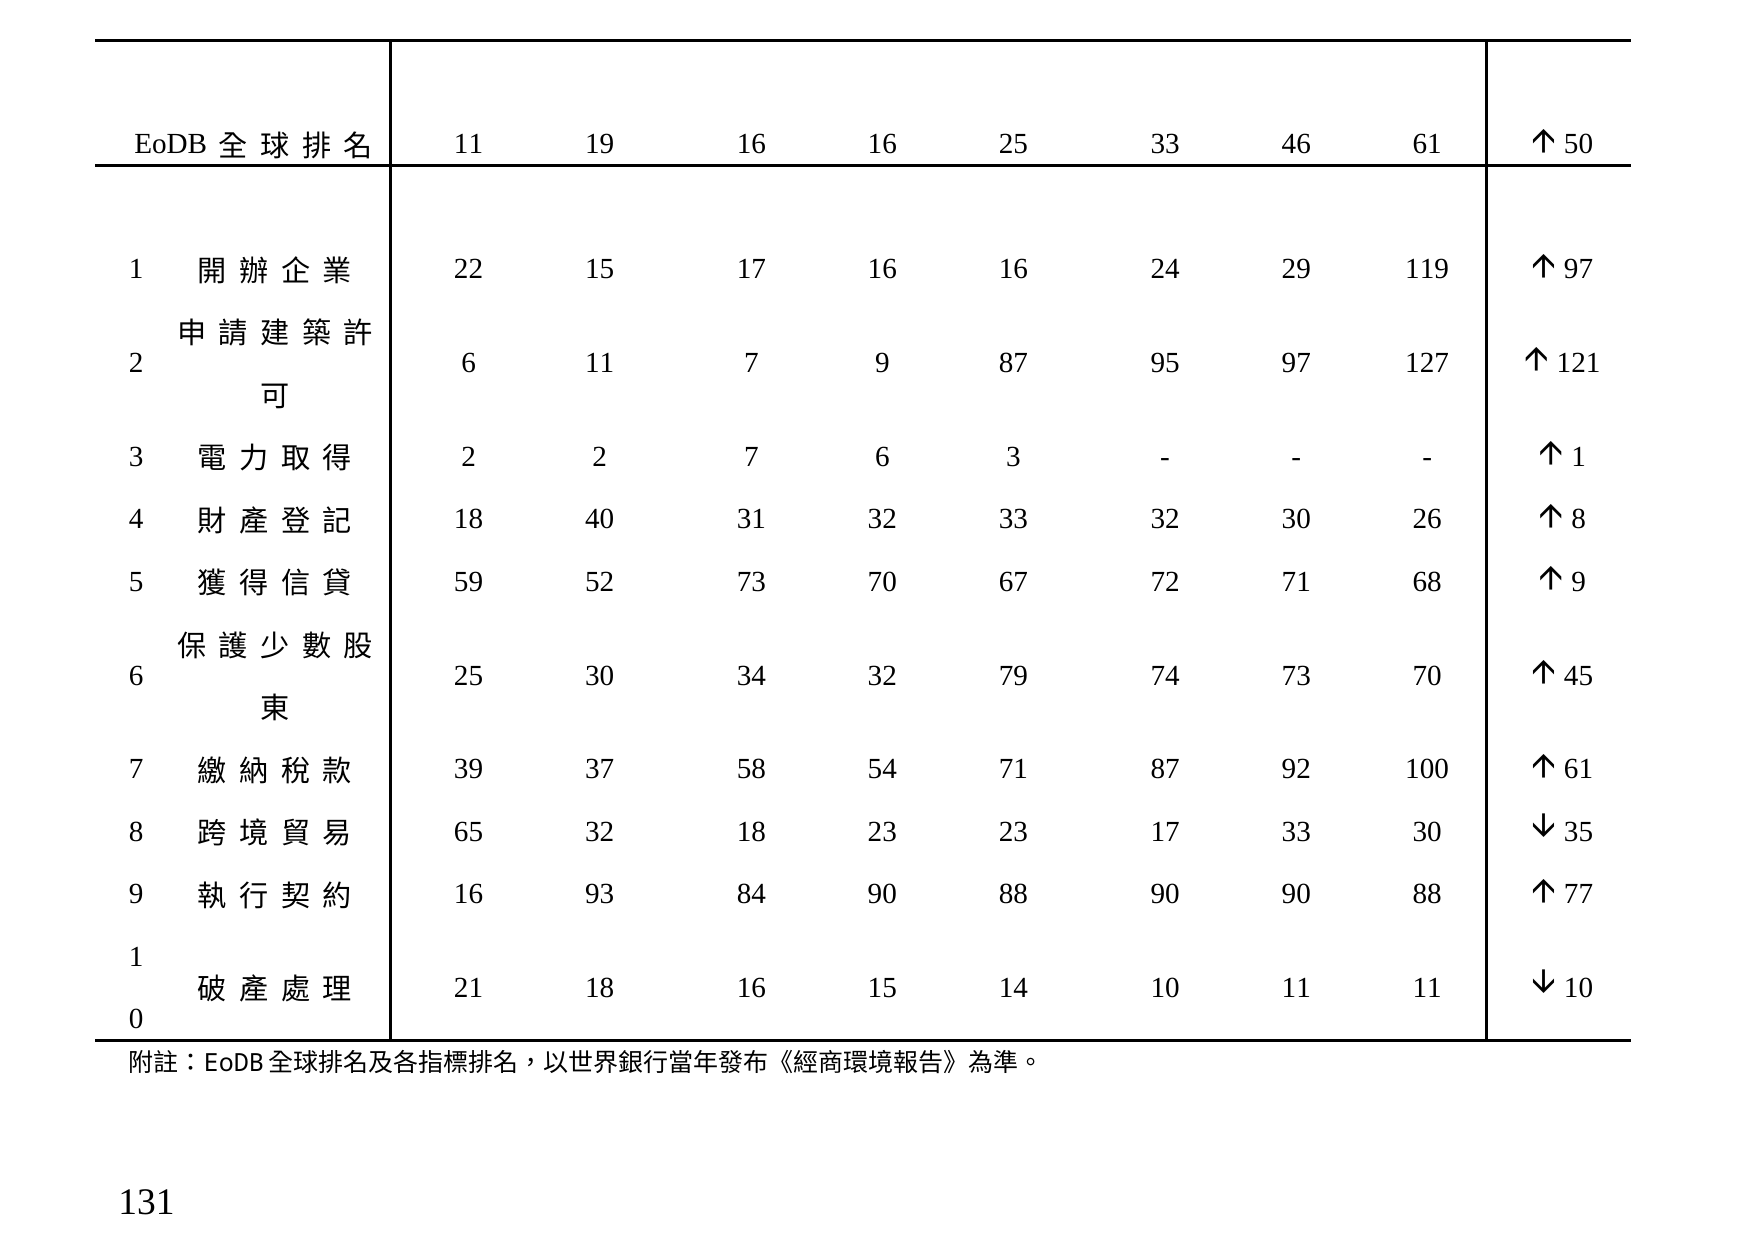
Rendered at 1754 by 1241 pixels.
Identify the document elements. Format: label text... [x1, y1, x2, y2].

table_cell 申請建築許可 [154, 289, 389, 414]
table_cell 跨境貿易 [154, 789, 389, 852]
table_cell  35 [1488, 789, 1631, 852]
table_cell 7 [665, 414, 802, 477]
table_cell 37 [528, 727, 665, 789]
table_cell 18 [392, 477, 528, 539]
table_cell  8 [1488, 477, 1631, 539]
table_cell 16 [665, 914, 802, 1039]
table_cell 2 [95, 289, 154, 414]
table_cell 90 [802, 852, 939, 914]
table_cell 開辦企業 [154, 167, 389, 289]
table_cell 6 [95, 602, 154, 727]
table_cell 17 [665, 167, 802, 289]
table_cell 70 [802, 539, 939, 602]
table_cell 88 [1350, 852, 1485, 914]
table_cell 5 [95, 539, 154, 602]
table_cell 100 [1350, 727, 1485, 789]
table_cell 25 [939, 42, 1076, 164]
table_cell 93 [528, 852, 665, 914]
table_cell - [1213, 414, 1349, 477]
table_cell 40 [528, 477, 665, 539]
table_cell 87 [939, 289, 1076, 414]
table_cell 10 [95, 914, 154, 1039]
table_cell 11 [528, 289, 665, 414]
table_cell 32 [802, 602, 939, 727]
table_cell 30 [1350, 789, 1485, 852]
table_cell 95 [1076, 289, 1213, 414]
table_cell 65 [392, 789, 528, 852]
table_cell 3 [95, 414, 154, 477]
table_cell 23 [802, 789, 939, 852]
table_cell 33 [1076, 42, 1213, 164]
table_cell 16 [665, 42, 802, 164]
table_cell 11 [1350, 914, 1485, 1039]
table_cell 46 [1213, 42, 1349, 164]
table_cell 破產處理 [154, 914, 389, 1039]
table_cell 33 [939, 477, 1076, 539]
table_cell 6 [392, 289, 528, 414]
table_cell 24 [1076, 167, 1213, 289]
table_cell 97 [1213, 289, 1349, 414]
table_cell  50 [1488, 42, 1631, 164]
table_cell 電力取得 [154, 414, 389, 477]
table_cell 92 [1213, 727, 1349, 789]
table_cell 32 [1076, 477, 1213, 539]
table_cell 11 [1213, 914, 1349, 1039]
table_cell 119 [1350, 167, 1485, 289]
table_cell 30 [1213, 477, 1349, 539]
table_cell 3 [939, 414, 1076, 477]
table_cell 67 [939, 539, 1076, 602]
table_cell 59 [392, 539, 528, 602]
table_cell 29 [1213, 167, 1349, 289]
table_cell 31 [665, 477, 802, 539]
table_cell 72 [1076, 539, 1213, 602]
table_cell 15 [802, 914, 939, 1039]
table_cell  97 [1488, 167, 1631, 289]
table_cell  1 [1488, 414, 1631, 477]
table_cell 90 [1076, 852, 1213, 914]
table_cell  77 [1488, 852, 1631, 914]
table_cell 16 [392, 852, 528, 914]
table_cell 23 [939, 789, 1076, 852]
table_cell 2 [528, 414, 665, 477]
table_cell 52 [528, 539, 665, 602]
table_cell 127 [1350, 289, 1485, 414]
table_cell 58 [665, 727, 802, 789]
table_cell 90 [1213, 852, 1349, 914]
table_cell 71 [1213, 539, 1349, 602]
table_cell 16 [802, 42, 939, 164]
table_cell 88 [939, 852, 1076, 914]
table_cell 33 [1213, 789, 1349, 852]
table_cell 61 [1350, 42, 1485, 164]
table_cell 15 [528, 167, 665, 289]
table_cell  121 [1488, 289, 1631, 414]
table_cell 6 [802, 414, 939, 477]
table_cell - [1350, 414, 1485, 477]
table_cell 17 [1076, 789, 1213, 852]
table_cell 73 [1213, 602, 1349, 727]
table_cell 保護少數股東 [154, 602, 389, 727]
table_cell 54 [802, 727, 939, 789]
table_cell 8 [95, 789, 154, 852]
table_cell 32 [528, 789, 665, 852]
table_cell  10 [1488, 914, 1631, 1039]
table_cell 71 [939, 727, 1076, 789]
table_cell 22 [392, 167, 528, 289]
table_cell 79 [939, 602, 1076, 727]
table_cell 執行契約 [154, 852, 389, 914]
table_cell 39 [392, 727, 528, 789]
table_cell 25 [392, 602, 528, 727]
table_cell 16 [939, 167, 1076, 289]
table_cell 18 [528, 914, 665, 1039]
table_cell 30 [528, 602, 665, 727]
table_cell 34 [665, 602, 802, 727]
table_cell 70 [1350, 602, 1485, 727]
table_cell 26 [1350, 477, 1485, 539]
table_cell - [1076, 414, 1213, 477]
table_cell 68 [1350, 539, 1485, 602]
table_cell 84 [665, 852, 802, 914]
table_cell 繳納稅款 [154, 727, 389, 789]
table_cell 21 [392, 914, 528, 1039]
table_cell 87 [1076, 727, 1213, 789]
table_cell 獲得信貸 [154, 539, 389, 602]
table_cell 1 [95, 167, 154, 289]
table_cell 10 [1076, 914, 1213, 1039]
table_cell 14 [939, 914, 1076, 1039]
table_cell 7 [665, 289, 802, 414]
table_cell 73 [665, 539, 802, 602]
table_cell  61 [1488, 727, 1631, 789]
table_cell 32 [802, 477, 939, 539]
table_cell 16 [802, 167, 939, 289]
table_cell EoDB全球排名 [95, 42, 389, 164]
table_cell  9 [1488, 539, 1631, 602]
table_cell 9 [95, 852, 154, 914]
table_cell 財產登記 [154, 477, 389, 539]
table_cell 74 [1076, 602, 1213, 727]
table_cell 7 [95, 727, 154, 789]
table_cell 2 [392, 414, 528, 477]
table_cell 11 [392, 42, 528, 164]
table_cell 19 [528, 42, 665, 164]
table_cell  45 [1488, 602, 1631, 727]
table_cell 9 [802, 289, 939, 414]
text 附註：EoDB全球排名及各指標排名，以世界銀行當年發布《經商環境報告》為準。 [128, 1042, 1628, 1078]
table_cell 4 [95, 477, 154, 539]
table_cell 18 [665, 789, 802, 852]
